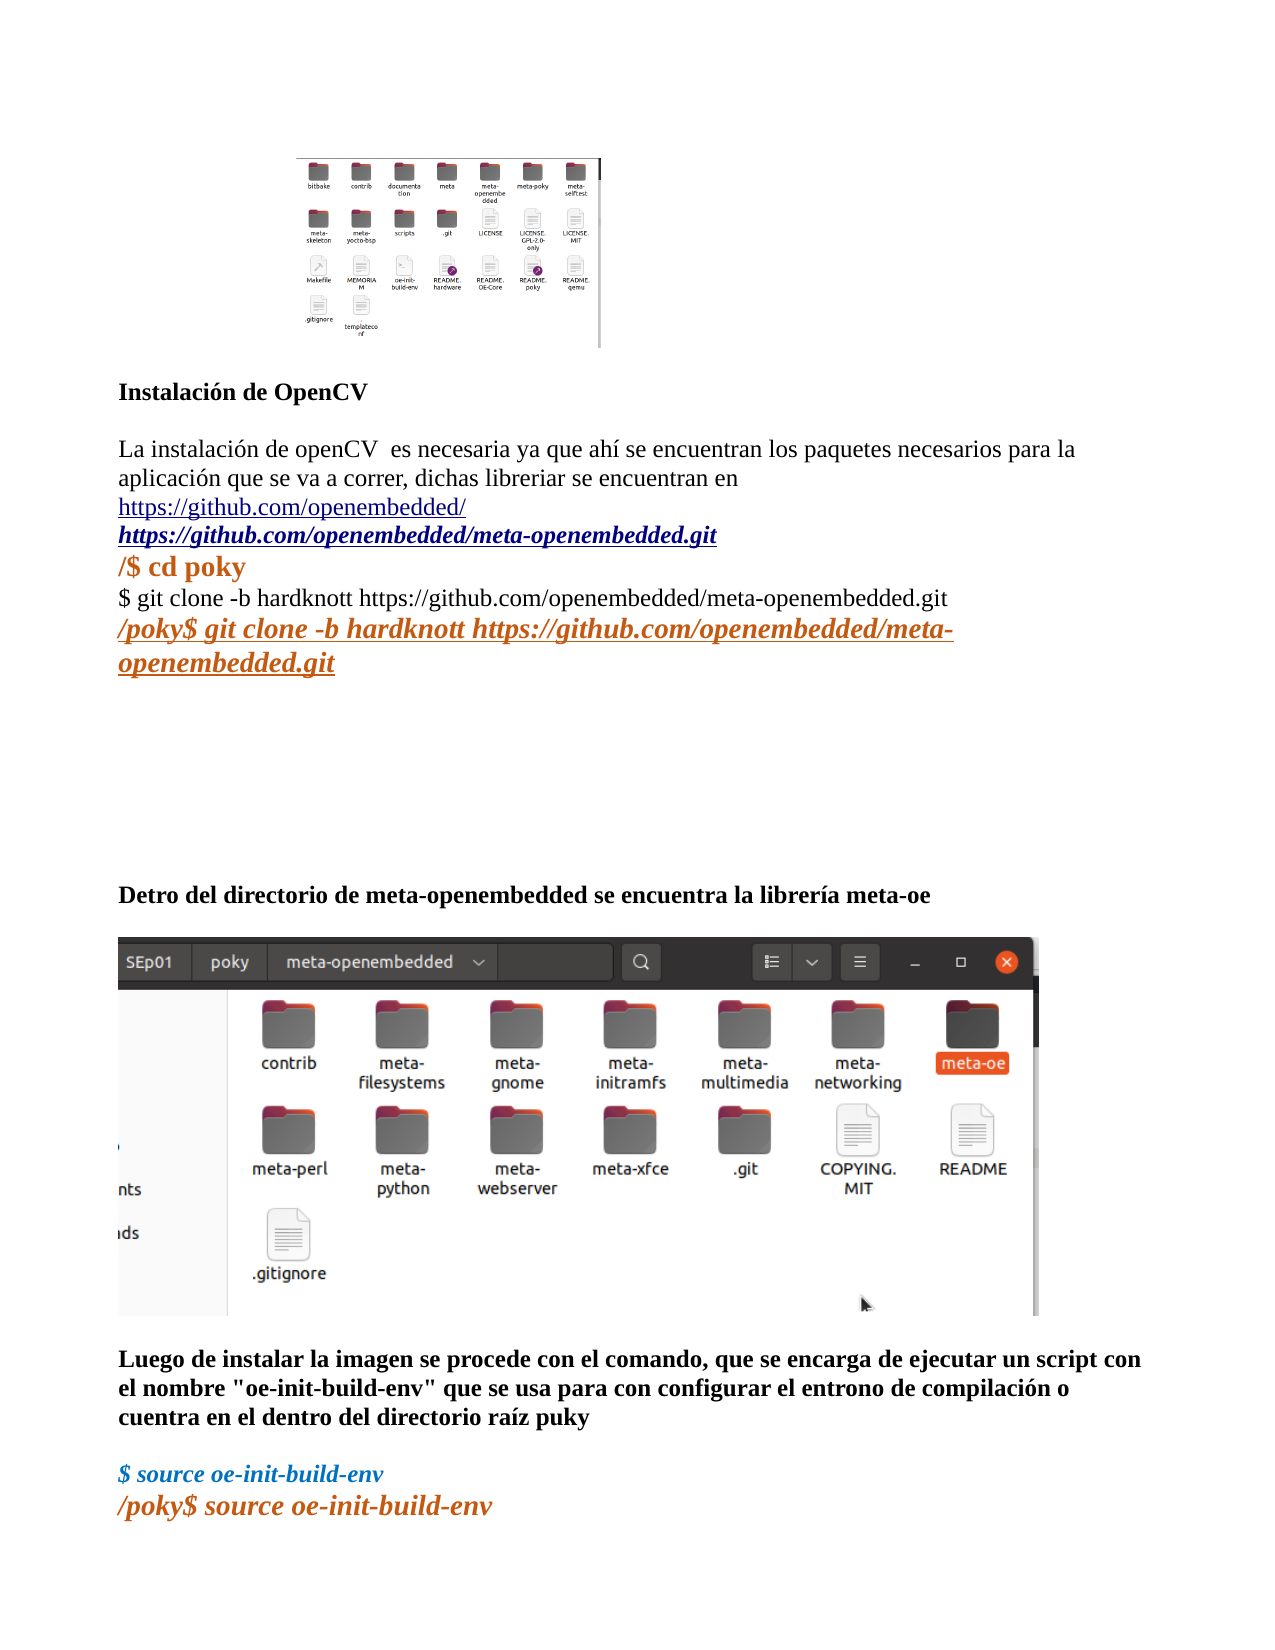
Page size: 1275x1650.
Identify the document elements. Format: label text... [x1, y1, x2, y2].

text https://github.com/openembedded/ [118, 492, 1157, 521]
text /poky$ git clone -b hardknott https://github.com/openembedded/meta-openembedded.git [118, 612, 1157, 679]
text /poky$ source oe-init-build-env [118, 1488, 1157, 1522]
text La instalación de openCV es necesaria ya que ahí se encuentran los paquetes necesarios para la aplicación que se va a correr, dichas libreriar se encuentran en [118, 434, 1157, 492]
picture [296, 158, 601, 348]
text Luego de instalar la imagen se procede con el comando, que se encarga de ejecutar un script con el nombre "oe-init-build-env" que se usa para con configurar el entrono de compilación o cuentra en el dentro del directorio raíz puky [118, 1344, 1157, 1431]
text /$ cd poky [118, 549, 1157, 583]
text $ git clone -b hardknott https://github.com/openembedded/meta-openembedded.git [118, 583, 1157, 612]
text https://github.com/openembedded/meta-openembedded.git [118, 521, 1157, 549]
text $ source oe-init-build-env [118, 1459, 1157, 1488]
text Detro del directorio de meta-openembedded se encuentra la librería meta-oe [118, 880, 1157, 909]
text Instalación de OpenCV [118, 377, 1157, 406]
picture [118, 937, 1039, 1316]
